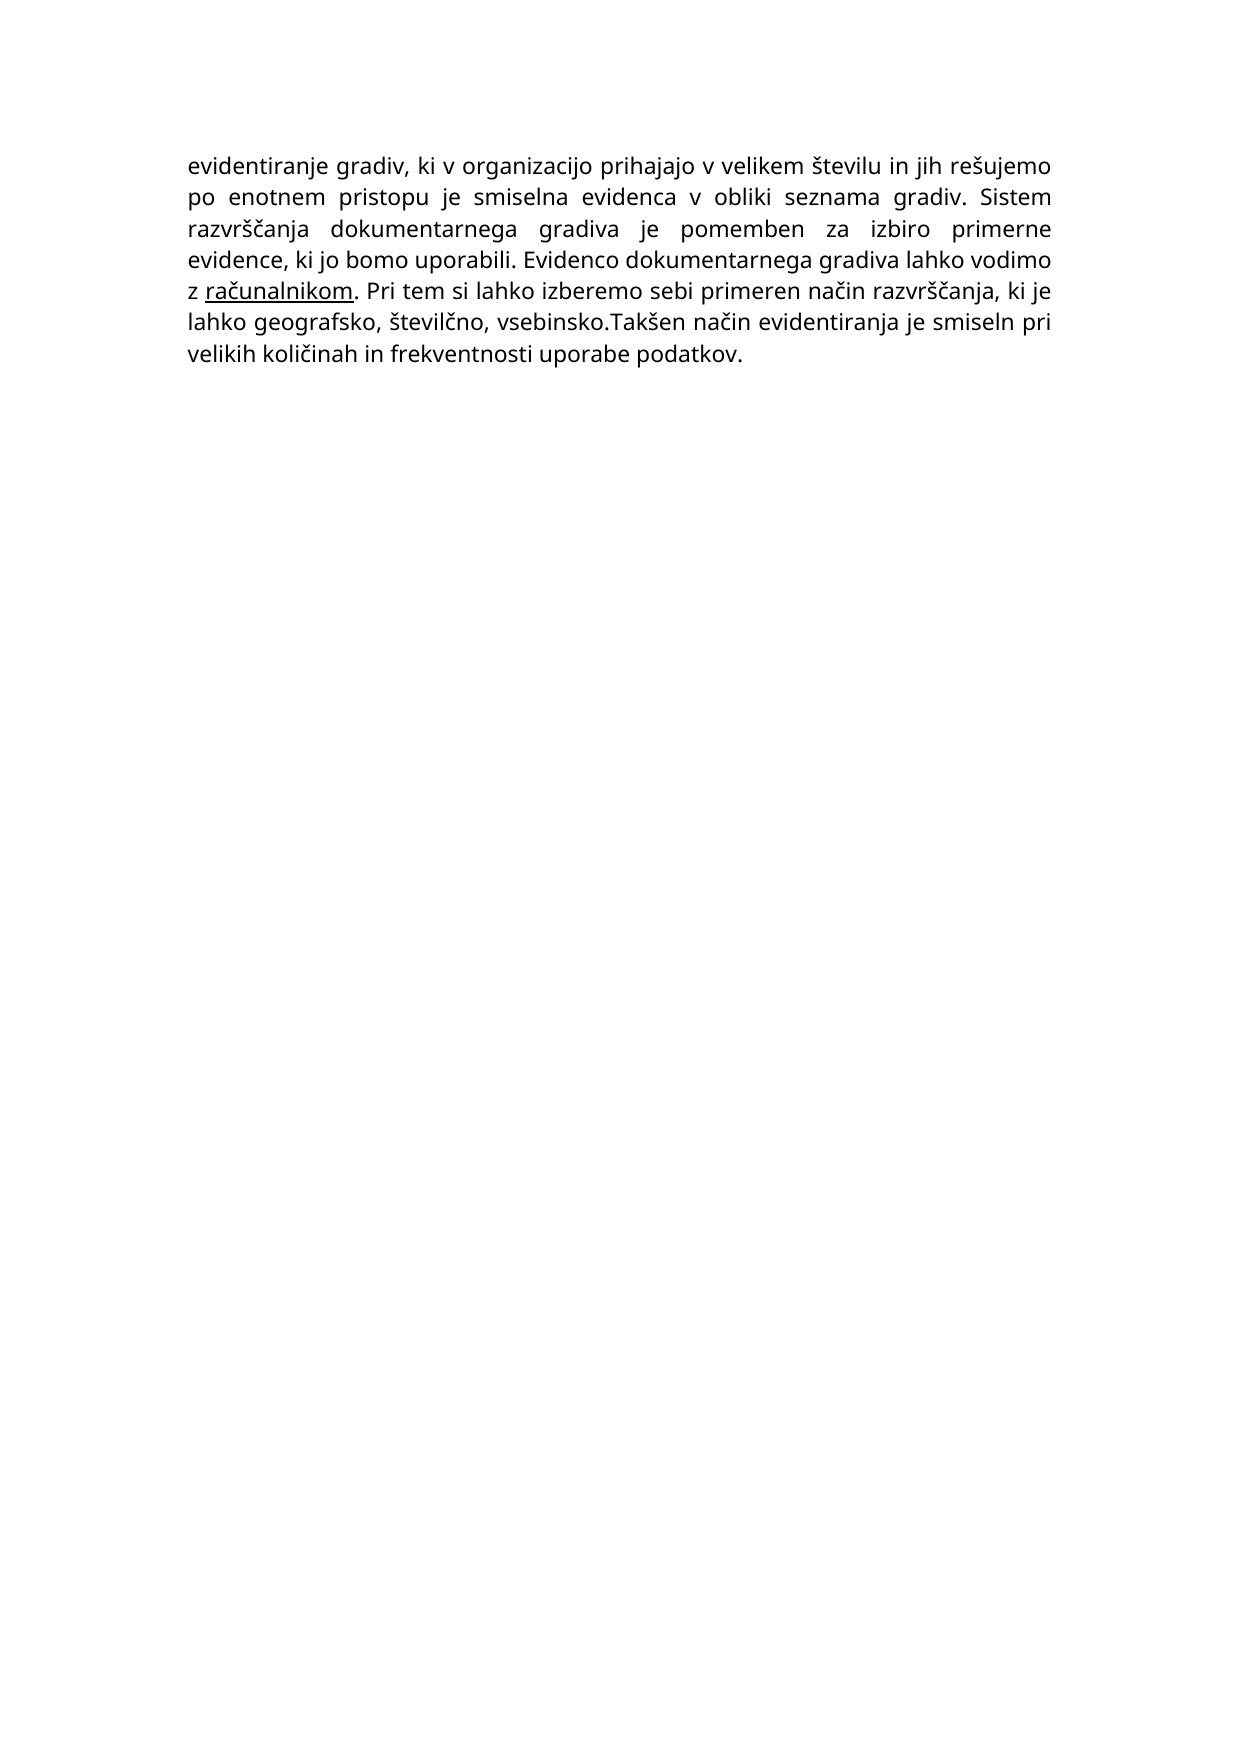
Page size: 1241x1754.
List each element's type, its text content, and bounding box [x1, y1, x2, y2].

text evidentiranje gradiv, ki v organizacijo prihajajo v velikem številu in jih rešujemo po enotnem pristopu je smiselna evidenca v obliki seznama gradiv. Sistem razvrščanja dokumentarnega gradiva je pomemben za izbiro primerne evidence, ki jo bomo uporabili. Evidenco dokumentarnega gradiva lahko vodimo z računalnikom. Pri tem si lahko izberemo sebi primeren način razvrščanja, ki je lahko geografsko, številčno, vsebinsko.Takšen način evidentiranja je smiseln pri velikih količinah in frekventnosti uporabe podatkov. [187, 150, 1053, 369]
